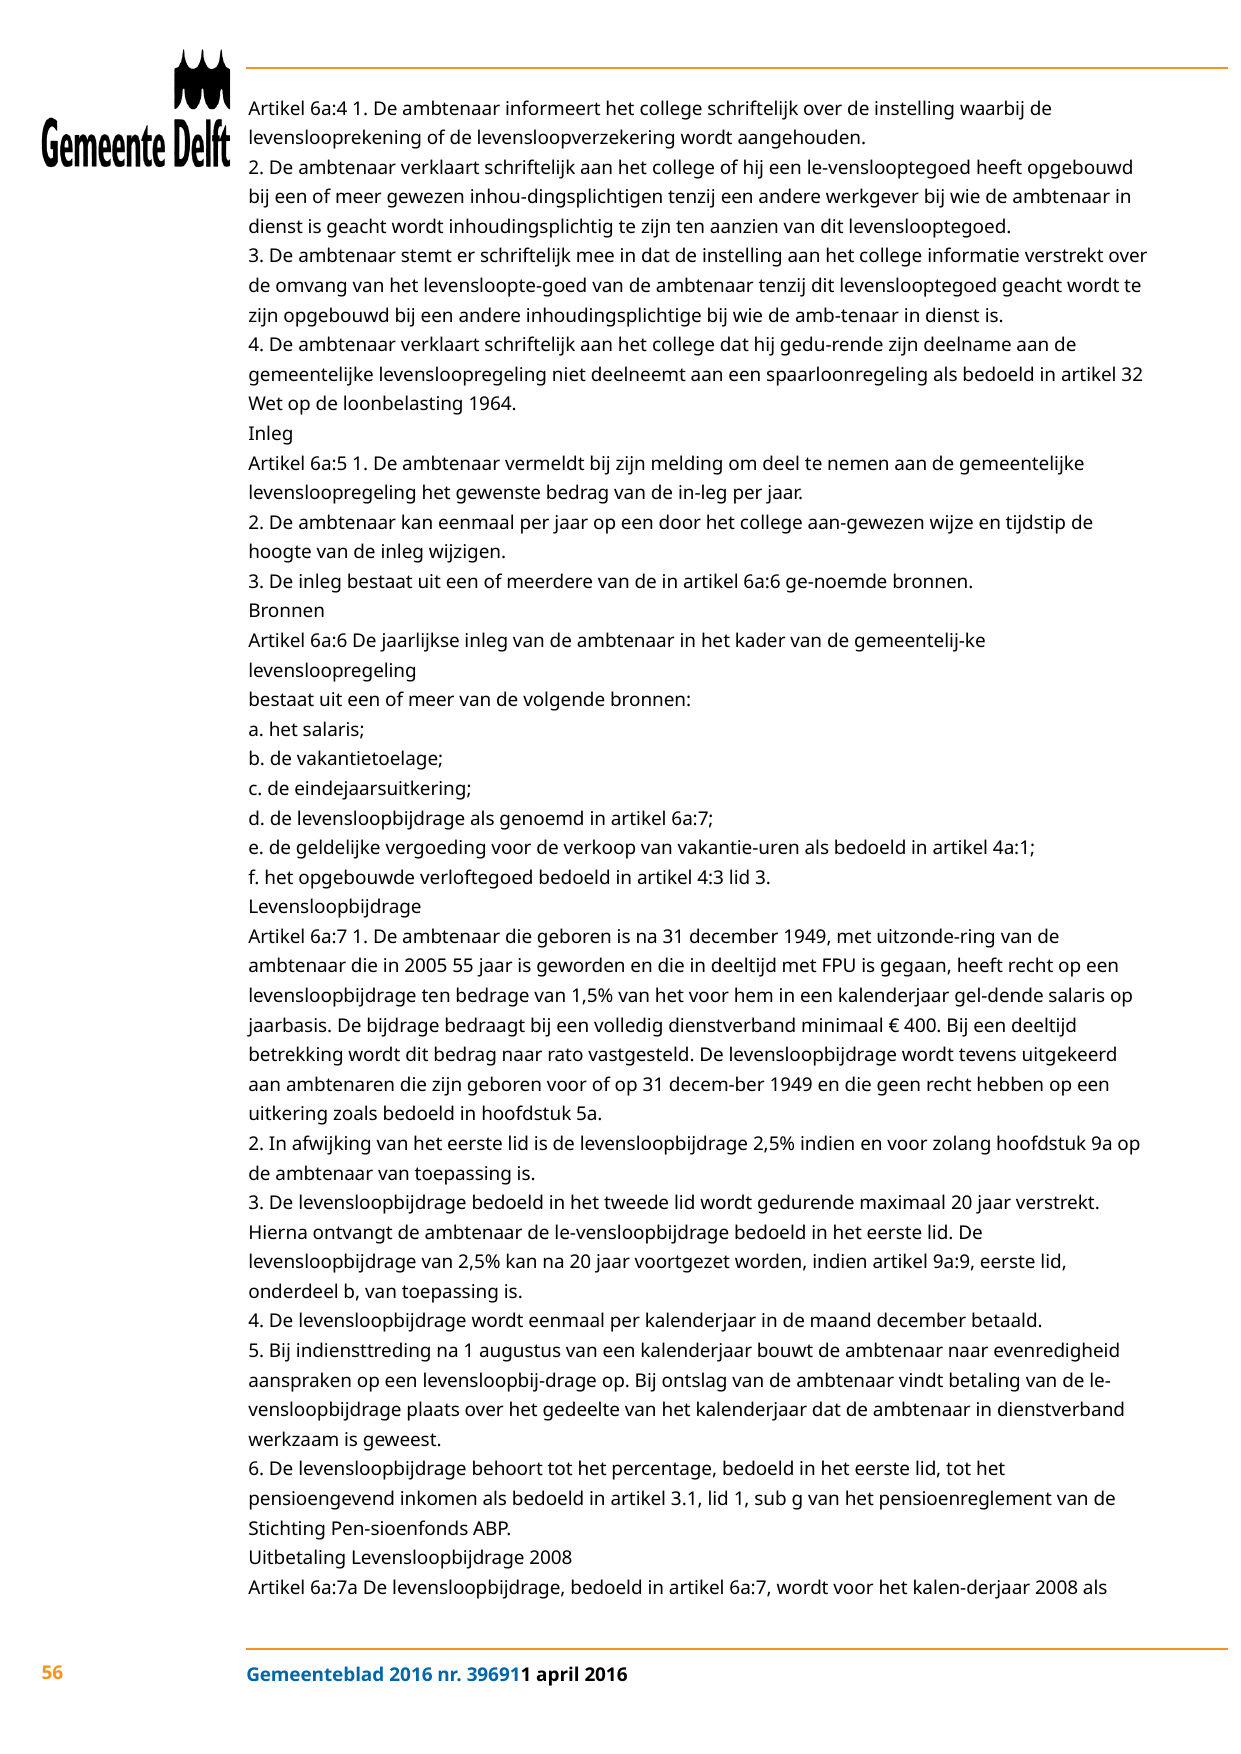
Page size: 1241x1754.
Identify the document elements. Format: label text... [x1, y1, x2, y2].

text d. de levensloopbijdrage als genoemd in artikel 6a:7; [248, 805, 1152, 831]
text Uitbetaling Levensloopbijdrage 2008 [248, 1544, 1152, 1570]
text a. het salaris; [248, 716, 1152, 742]
text 3. De ambtenaar stemt er schriftelijk mee in dat de instelling aan het college informatie verstrekt over de omvang van het levensloopte-goed van de ambtenaar tenzij dit levenslooptegoed geacht wordt te zijn opgebouwd bij een andere inhoudingsplichtige bij wie de amb-tenaar in dienst is. [248, 243, 1152, 328]
text f. het opgebouwde verloftegoed bedoeld in artikel 4:3 lid 3. [248, 864, 1152, 890]
picture [41, 47, 231, 172]
text 2. In afwijking van het eerste lid is de levensloopbijdrage 2,5% indien en voor zolang hoofdstuk 9a op de ambtenaar van toepassing is. [248, 1130, 1152, 1186]
text b. de vakantietoelage; [248, 746, 1152, 771]
text 2. De ambtenaar kan eenmaal per jaar op een door het college aan-gewezen wijze en tijdstip de hoogte van de inleg wijzigen. [248, 509, 1152, 564]
text 3. De inleg bestaat uit een of meerdere van de in artikel 6a:6 ge-noemde bronnen. [248, 568, 1152, 594]
text 2. De ambtenaar verklaart schriftelijk aan het college of hij een le-venslooptegoed heeft opgebouwd bij een of meer gewezen inhou-dingsplichtigen tenzij een andere werkgever bij wie de ambtenaar in dienst is geacht wordt inhoudingsplichtig te zijn ten aanzien van dit levenslooptegoed. [248, 154, 1152, 239]
text e. de geldelijke vergoeding voor de verkoop van vakantie-uren als bedoeld in artikel 4a:1; [248, 834, 1152, 860]
text Levensloopbijdrage [248, 893, 1152, 919]
text 5. Bij indiensttreding na 1 augustus van een kalenderjaar bouwt de ambtenaar naar evenredigheid aanspraken op een levensloopbij-drage op. Bij ontslag van de ambtenaar vindt betaling van de le-vensloopbijdrage plaats over het gedeelte van het kalenderjaar dat de ambtenaar in dienstverband werkzaam is geweest. [248, 1337, 1152, 1452]
text Inleg [248, 420, 1152, 446]
text 4. De levensloopbijdrage wordt eenmaal per kalenderjaar in de maand december betaald. [248, 1308, 1152, 1333]
text Bronnen [248, 598, 1152, 623]
text Artikel 6a:6 De jaarlijkse inleg van de ambtenaar in het kader van de gemeentelij-ke levensloopregeling [248, 627, 1152, 683]
text Artikel 6a:7 1. De ambtenaar die geboren is na 31 december 1949, met uitzonde-ring van de ambtenaar die in 2005 55 jaar is geworden en die in deeltijd met FPU is gegaan, heeft recht op een levensloopbijdrage ten bedrage van 1,5% van het voor hem in een kalenderjaar gel-dende salaris op jaarbasis. De bijdrage bedraagt bij een volledig dienstverband minimaal € 400. Bij een deeltijd betrekking wordt dit bedrag naar rato vastgesteld. De levensloopbijdrage wordt tevens uitgekeerd aan ambtenaren die zijn geboren voor of op 31 decem-ber 1949 en die geen recht hebben op een uitkering zoals bedoeld in hoofdstuk 5a. [248, 923, 1152, 1126]
text bestaat uit een of meer van de volgende bronnen: [248, 686, 1152, 712]
text c. de eindejaarsuitkering; [248, 775, 1152, 801]
text 4. De ambtenaar verklaart schriftelijk aan het college dat hij gedu-rende zijn deelname aan de gemeentelijke levensloopregeling niet deelneemt aan een spaarloonregeling als bedoeld in artikel 32 Wet op de loonbelasting 1964. [248, 331, 1152, 416]
text Artikel 6a:4 1. De ambtenaar informeert het college schriftelijk over de instelling waarbij de levenslooprekening of de levensloopverzekering wordt aangehouden. [248, 95, 1152, 150]
text 3. De levensloopbijdrage bedoeld in het tweede lid wordt gedurende maximaal 20 jaar verstrekt. Hierna ontvangt de ambtenaar de le-vensloopbijdrage bedoeld in het eerste lid. De levensloopbijdrage van 2,5% kan na 20 jaar voortgezet worden, indien artikel 9a:9, eerste lid, onderdeel b, van toepassing is. [248, 1189, 1152, 1304]
text Artikel 6a:5 1. De ambtenaar vermeldt bij zijn melding om deel te nemen aan de gemeentelijke levensloopregeling het gewenste bedrag van de in-leg per jaar. [248, 450, 1152, 505]
text 6. De levensloopbijdrage behoort tot het percentage, bedoeld in het eerste lid, tot het pensioengevend inkomen als bedoeld in artikel 3.1, lid 1, sub g van het pensioenreglement van de Stichting Pen-sioenfonds ABP. [248, 1456, 1152, 1541]
text Artikel 6a:7a De levensloopbijdrage, bedoeld in artikel 6a:7, wordt voor het kalen-derjaar 2008 als [248, 1574, 1152, 1600]
